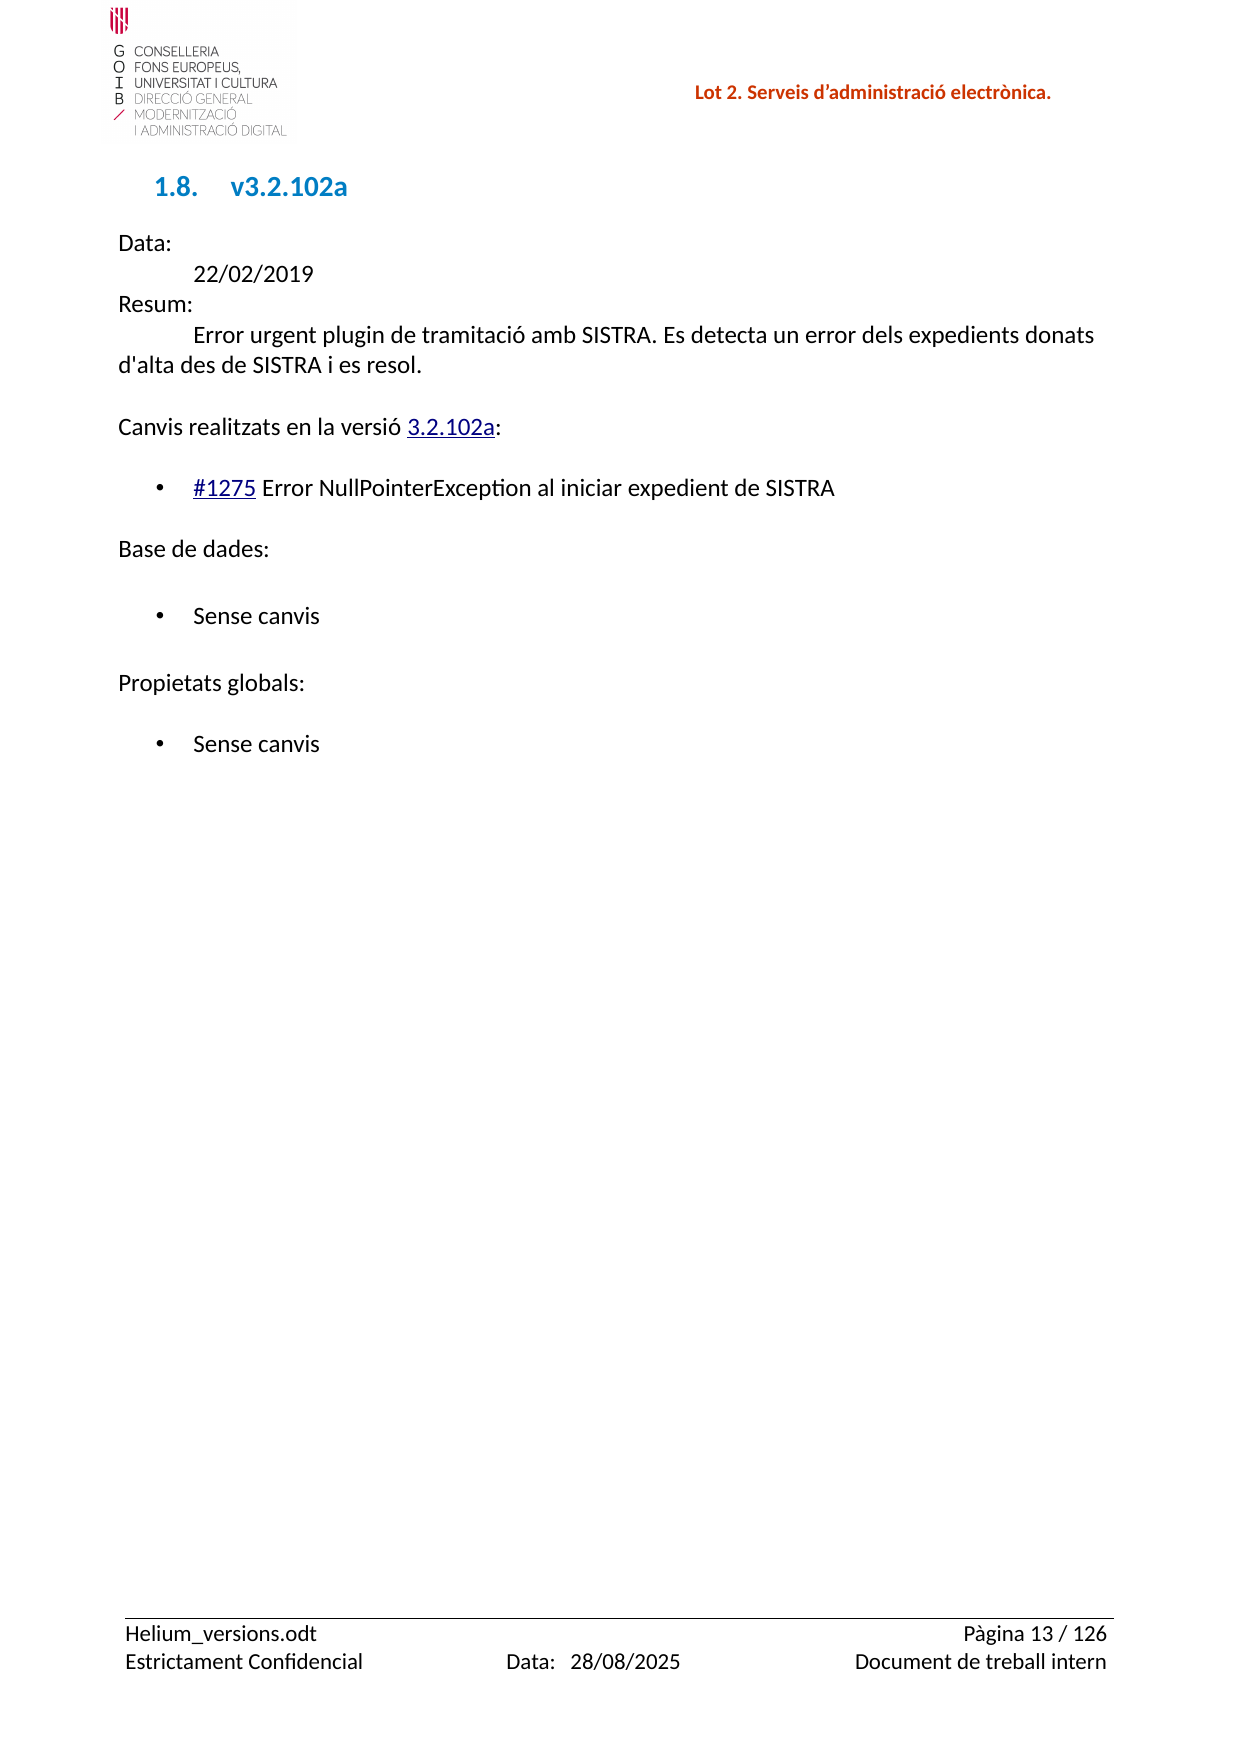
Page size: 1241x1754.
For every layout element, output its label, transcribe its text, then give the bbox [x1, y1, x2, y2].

text Canvis realitzats en la versió 3.2.102a: [118, 411, 1122, 441]
list #1275 Error NullPointerException al iniciar expedient de SISTRA [156, 472, 1122, 502]
list Sense canvis [156, 728, 1122, 758]
text Resum: [118, 289, 1122, 319]
subtitle v3.2.102a [153, 168, 1122, 204]
text Base de dades: [118, 533, 1122, 563]
text Error urgent plugin de tramitació amb SISTRA. Es detecta un error dels expedients donats d'alta des de SISTRA i es resol. [118, 319, 1122, 380]
picture [100, 0, 297, 144]
text 22/02/2019 [118, 258, 1122, 289]
text Data: [118, 228, 1122, 258]
text Propietats globals: [118, 667, 1122, 697]
list Sense canvis [156, 600, 1122, 630]
